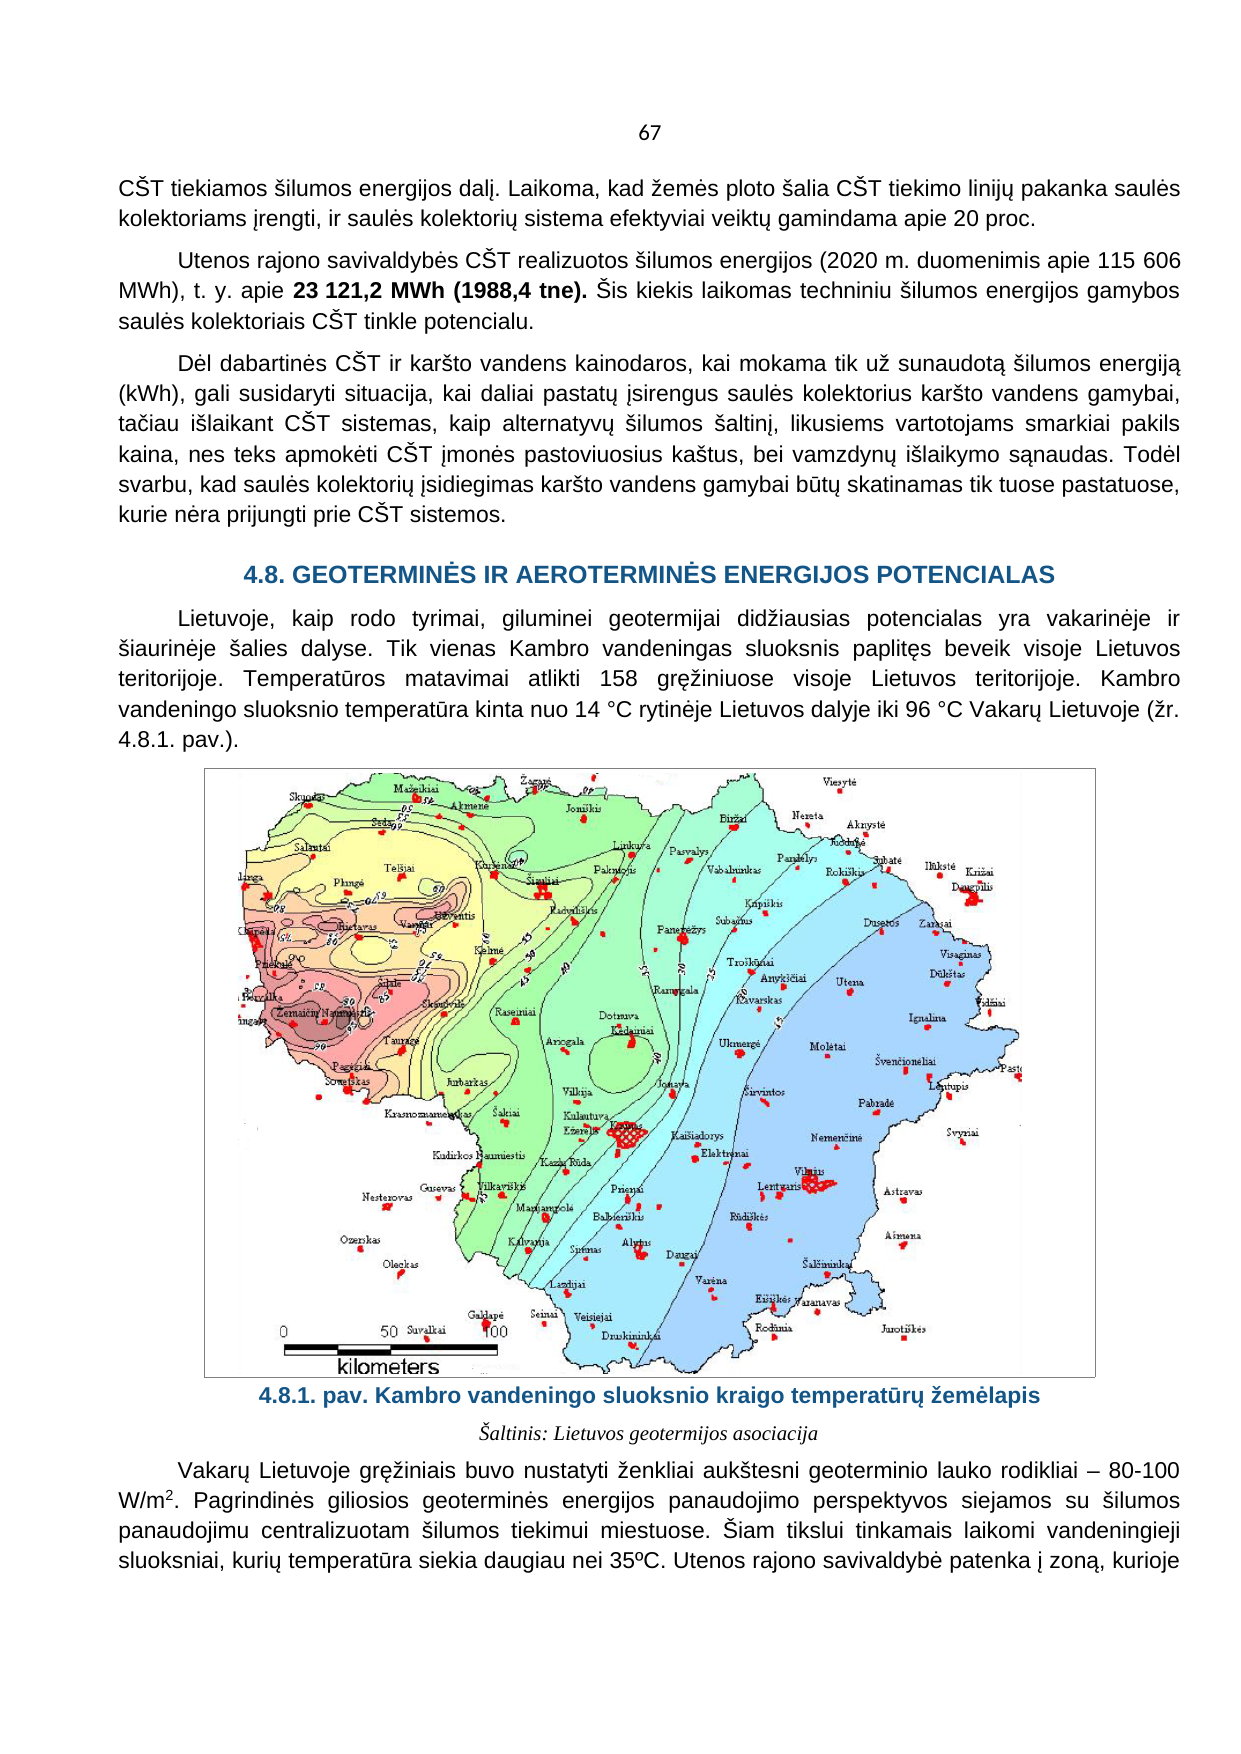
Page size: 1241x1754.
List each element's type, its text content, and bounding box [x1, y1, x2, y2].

text Šaltinis: Lietuvos geotermijos asociacija [118, 1421, 1181, 1444]
text Utenos rajono savivaldybės CŠT realizuotos šilumos energijos (2020 m. duomenimis apie 115 606 MWh), t. y. apie 23 121,2 MWh (1988,4 tne). Šis kiekis laikomas techniniu šilumos energijos gamybos saulės kolektoriais CŠT tinkle potencialu. [118, 247, 1181, 334]
text CŠT tiekiamos šilumos energijos dalį. Laikoma, kad žemės ploto šalia CŠT tiekimo linijų pakanka saulės kolektoriams įrengti, ir saulės kolektorių sistema efektyviai veiktų gamindama apie 20 proc. [118, 175, 1181, 231]
text Vakarų Lietuvoje gręžiniais buvo nustatyti ženkliai aukštesni geoterminio lauko rodikliai – 80-100 W/m2. Pagrindinės giliosios geoterminės energijos panaudojimo perspektyvos siejamos su šilumos panaudojimu centralizuotam šilumos tiekimui miestuose. Šiam tikslui tinkamais laikomi vandeningieji sluoksniai, kurių temperatūra siekia daugiau nei 35ºC. Utenos rajono savivaldybė patenka į zoną, kurioje [118, 1457, 1181, 1573]
subtitle 4.8. Geoterminės ir aeroterminės energijos potencialas [118, 560, 1181, 589]
text Lietuvoje, kaip rodo tyrimai, giluminei geotermijai didžiausias potencialas yra vakarinėje ir šiaurinėje šalies dalyse. Tik vienas Kambro vandeningas sluoksnis paplitęs beveik visoje Lietuvos teritorijoje. Temperatūros matavimai atlikti 158 gręžiniuose visoje Lietuvos teritorijoje. Kambro vandeningo sluoksnio temperatūra kinta nuo 14 °C rytinėje Lietuvos dalyje iki 96 °C Vakarų Lietuvoje (žr. 4.8.1. pav.). [118, 605, 1181, 752]
text Dėl dabartinės CŠT ir karšto vandens kainodaros, kai mokama tik už sunaudotą šilumos energiją (kWh), gali susidaryti situacija, kai daliai pastatų įsirengus saulės kolektorius karšto vandens gamybai, tačiau išlaikant CŠT sistemas, kaip alternatyvų šilumos šaltinį, likusiems vartotojams smarkiai pakils kaina, nes teks apmokėti CŠT įmonės pastoviuosius kaštus, bei vamzdynų išlaikymo sąnaudas. Todėl svarbu, kad saulės kolektorių įsidiegimas karšto vandens gamybai būtų skatinamas tik tuose pastatuose, kurie nėra prijungti prie CŠT sistemos. [118, 350, 1181, 527]
subtitle 4.8.1. pav. Kambro vandeningo sluoksnio kraigo temperatūrų žemėlapis [118, 1382, 1181, 1408]
